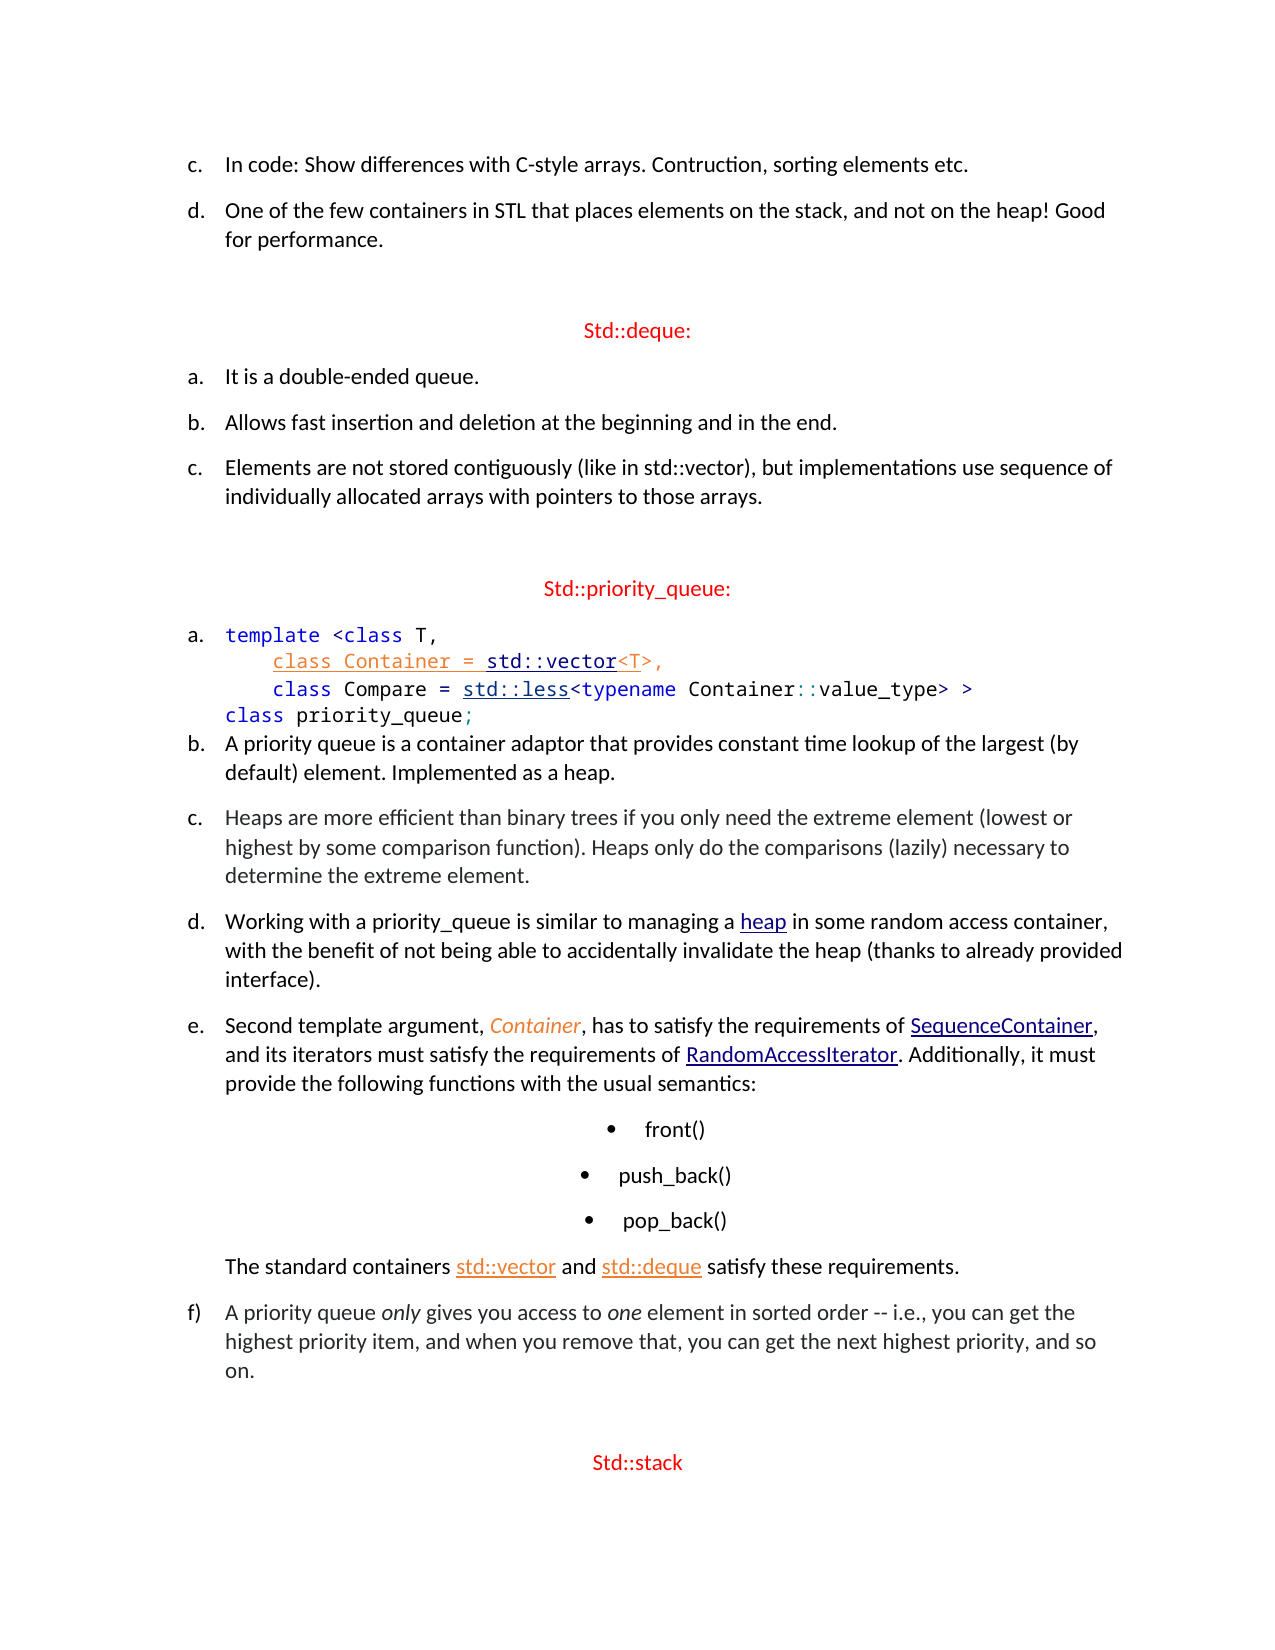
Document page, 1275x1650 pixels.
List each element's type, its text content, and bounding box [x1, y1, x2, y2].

text The standard containers std::vector and std::deque satisfy these requirements. [187, 1252, 1125, 1280]
list Allows fast insertion and deletion at the beginning and in the end. [187, 408, 1125, 436]
list A priority queue is a container adaptor that provides constant time lookup of the largest (by default) element. Implemented as a heap. [187, 729, 1125, 786]
list In code: Show differences with C-style arrays. Contruction, sorting elements etc. [187, 150, 1125, 178]
text Std::priority_queue: [150, 574, 1125, 602]
list Working with a priority_queue is similar to managing a heap in some random access container, with the benefit of not being able to accidentally invalidate the heap (thanks to already provided interface). [187, 907, 1125, 993]
list Heaps are more efficient than binary trees if you only need the extreme element (lowest or highest by some comparison function). Heaps only do the comparisons (lazily) necessary to determine the extreme element. [187, 803, 1125, 890]
list A priority queue only gives you access to one element in sorted order -- i.e., you can get the highest priority item, and when you remove that, you can get the next highest priority, and so on. [187, 1298, 1125, 1384]
list template <class T, class Container = std::vector<T>, class Compare = std::less<typename Container::value_type> > class priority_queue; [187, 620, 1125, 729]
list push_back() [187, 1161, 1125, 1189]
list pop_back() [187, 1207, 1125, 1234]
text Std::stack [150, 1448, 1125, 1476]
list One of the few containers in STL that places elements on the stack, and not on the heap! Good for performance. [187, 196, 1125, 253]
list Elements are not stored contiguously (like in std::vector), but implementations use sequence of individually allocated arrays with pointers to those arrays. [187, 453, 1125, 511]
list front() [187, 1115, 1125, 1143]
list It is a double-ended queue. [187, 362, 1125, 390]
list Second template argument, Container, has to satisfy the requirements of SequenceContainer, and its iterators must satisfy the requirements of RandomAccessIterator. Additionally, it must provide the following functions with the usual semantics: [187, 1011, 1125, 1097]
text Std::deque: [150, 316, 1125, 344]
